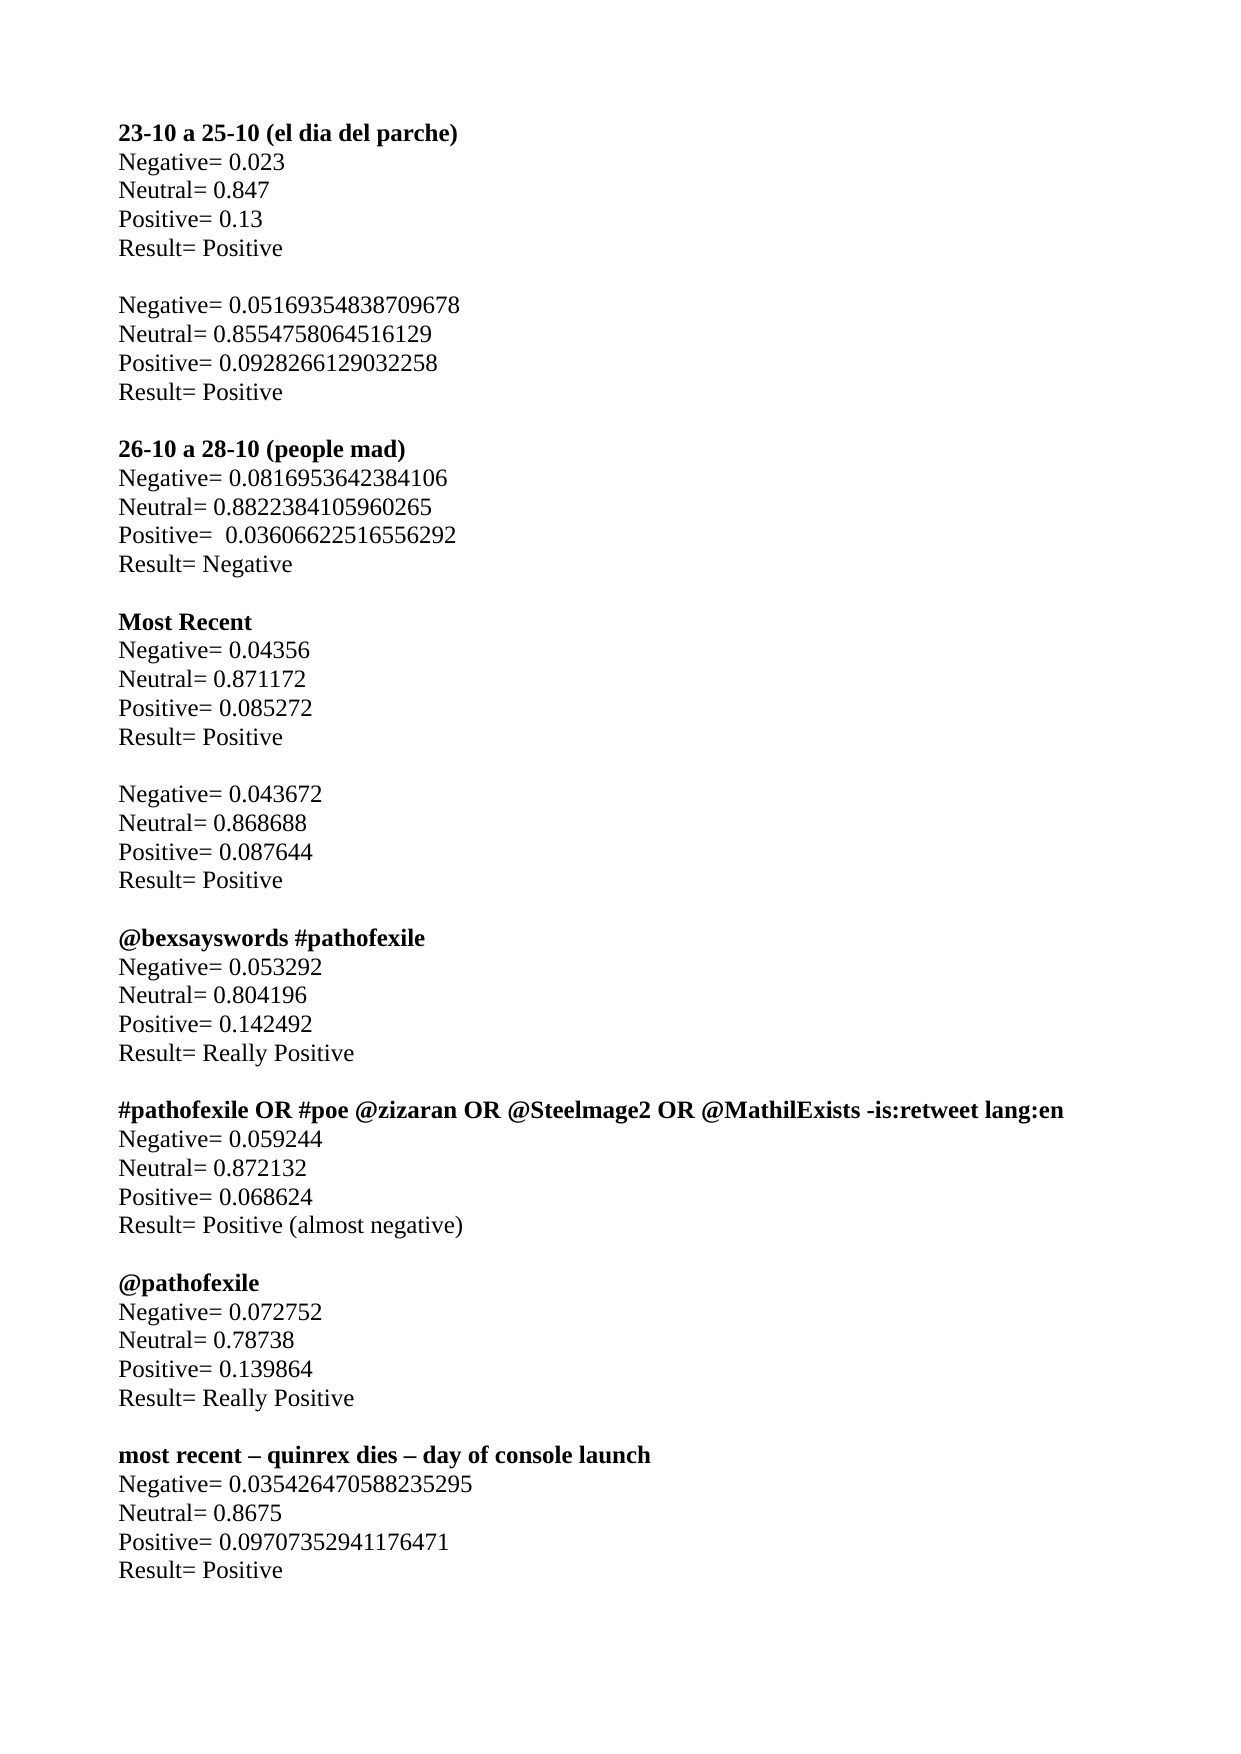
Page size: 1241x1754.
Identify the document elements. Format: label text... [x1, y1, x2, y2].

text @pathofexile [118, 1268, 1122, 1297]
text Neutral= 0.871172 [118, 664, 1122, 693]
text Negative= 0.04356 [118, 636, 1122, 664]
text Positive= 0.085272 [118, 693, 1122, 722]
text Negative= 0.05169354838709678 [118, 291, 1122, 319]
text Neutral= 0.872132 [118, 1153, 1122, 1182]
text most recent – quinrex dies – day of console launch [118, 1441, 1122, 1469]
text Neutral= 0.78738 [118, 1326, 1122, 1354]
text Neutral= 0.8554758064516129 [118, 319, 1122, 348]
text Positive= 0.0928266129032258 [118, 348, 1122, 377]
text Negative= 0.072752 [118, 1297, 1122, 1326]
text Negative= 0.035426470588235295 [118, 1469, 1122, 1498]
text Result= Positive [118, 377, 1122, 406]
text Positive= 0.03606622516556292 [118, 521, 1122, 549]
text Positive= 0.13 [118, 204, 1122, 233]
text Positive= 0.09707352941176471 [118, 1527, 1122, 1556]
text Negative= 0.0816953642384106 [118, 463, 1122, 492]
text #pathofexile OR #poe @zizaran OR @Steelmage2 OR @MathilExists -is:retweet lang:en [118, 1096, 1122, 1124]
text Neutral= 0.8675 [118, 1498, 1122, 1527]
text Positive= 0.087644 [118, 837, 1122, 866]
text Negative= 0.053292 [118, 952, 1122, 981]
text Result= Really Positive [118, 1038, 1122, 1067]
text Result= Positive [118, 1556, 1122, 1584]
text Positive= 0.068624 [118, 1182, 1122, 1211]
text Result= Positive [118, 233, 1122, 262]
text Result= Positive [118, 866, 1122, 894]
text Neutral= 0.847 [118, 176, 1122, 204]
text Negative= 0.059244 [118, 1124, 1122, 1153]
text @bexsayswords #pathofexile [118, 923, 1122, 952]
text Positive= 0.142492 [118, 1009, 1122, 1038]
text Result= Positive (almost negative) [118, 1211, 1122, 1239]
text Negative= 0.043672 [118, 779, 1122, 808]
text Result= Really Positive [118, 1383, 1122, 1412]
text 26-10 a 28-10 (people mad) [118, 434, 1122, 463]
text Neutral= 0.8822384105960265 [118, 492, 1122, 521]
text Negative= 0.023 [118, 147, 1122, 176]
text Neutral= 0.804196 [118, 981, 1122, 1009]
text Result= Positive [118, 722, 1122, 751]
text 23-10 a 25-10 (el dia del parche) [118, 118, 1122, 147]
text Neutral= 0.868688 [118, 808, 1122, 837]
text Result= Negative [118, 549, 1122, 578]
text Most Recent [118, 607, 1122, 636]
text Positive= 0.139864 [118, 1354, 1122, 1383]
